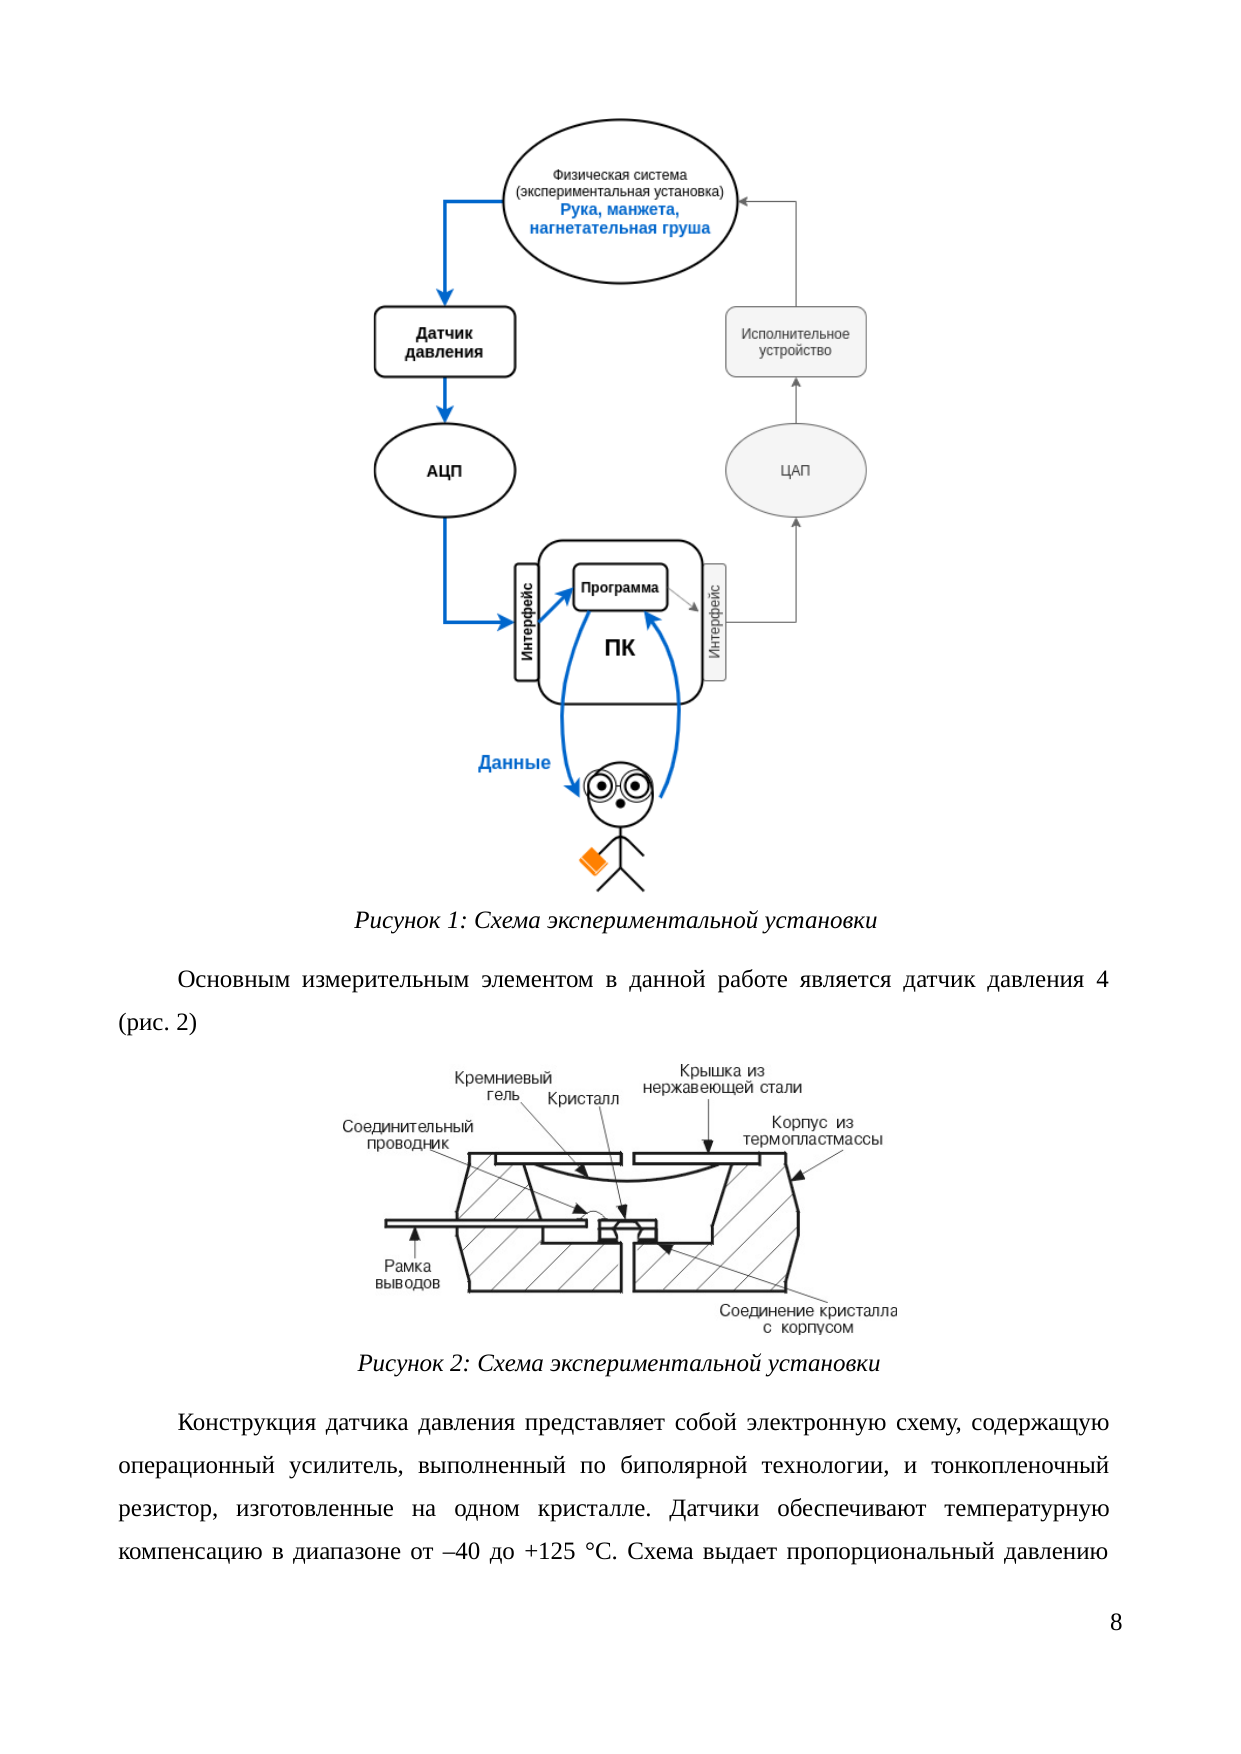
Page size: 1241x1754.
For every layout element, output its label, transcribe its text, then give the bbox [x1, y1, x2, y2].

picture [373, 118, 867, 893]
text Конструкция датчика давления представляет собой электронную схему, содержащую операционный усилитель, выполненный по биполярной технологии, и тонкопленочный резистор, изготовленные на одном кристалле. Датчики обеспечивают температурную компенсацию в диапазоне от –40 до +125 °C. Схема выдает пропорциональный давлению [118, 1407, 1110, 1565]
text Рисунок 1: Схема экспериментальной установки [118, 905, 1122, 934]
picture [342, 1064, 898, 1336]
text Рисунок 2: Схема экспериментальной установки [118, 1348, 1122, 1377]
text Основным измерительным элементом в данной работе является датчик давления 4 (рис. 2) [118, 964, 1110, 1036]
